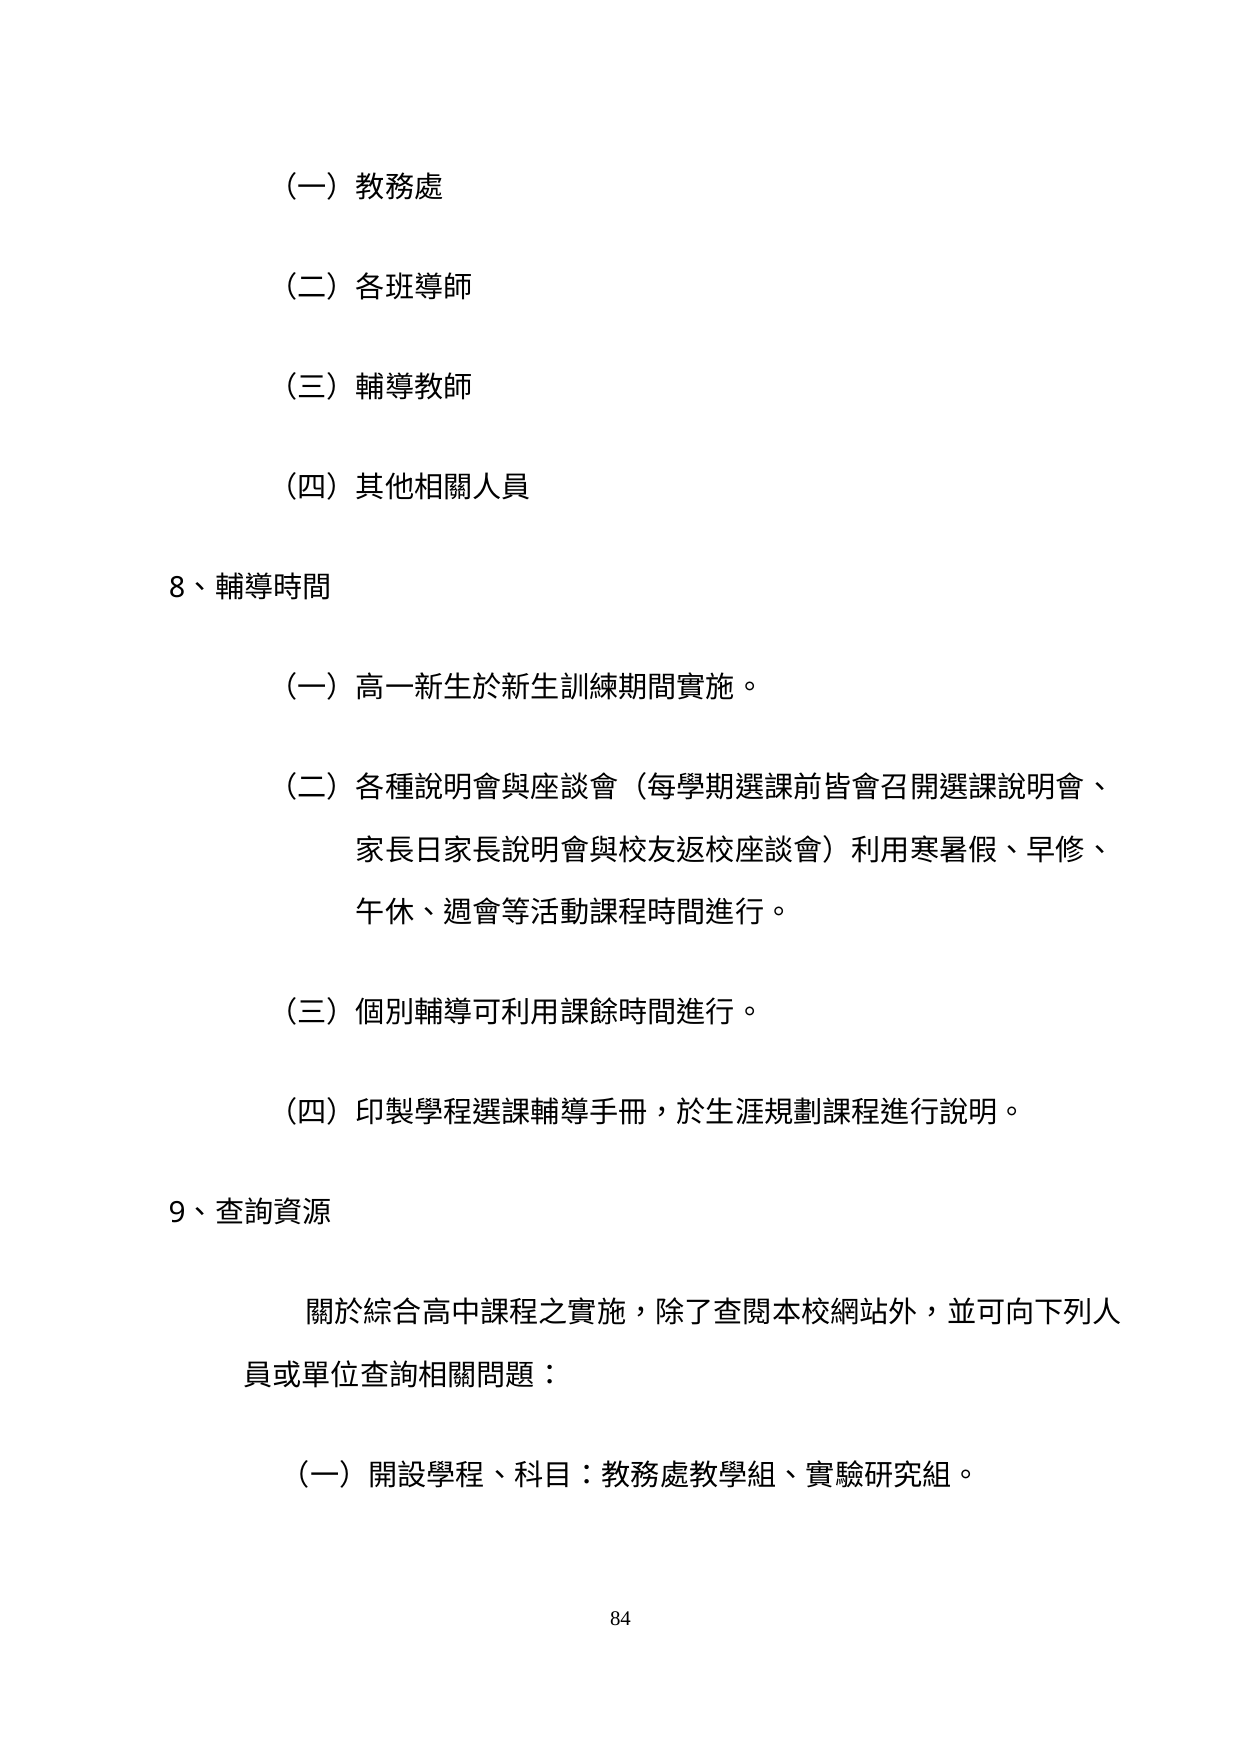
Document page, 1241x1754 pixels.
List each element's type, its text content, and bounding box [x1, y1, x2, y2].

list 查詢資源 [168, 1168, 1122, 1231]
text （一）開設學程、科目：教務處教學組、實驗研究組。 [218, 1431, 1122, 1493]
text 關於綜合高中課程之實施，除了查閱本校網站外，並可向下列人員或單位查詢相關問題： [243, 1268, 1122, 1393]
text （一）教務處 [218, 143, 1122, 206]
text （四）其他相關人員 [218, 443, 1122, 506]
text （二）各種說明會與座談會（每學期選課前皆會召開選課說明會、家長日家長說明會與校友返校座談會）利用寒暑假、早修、午休、週會等活動課程時間進行。 [268, 743, 1122, 931]
text （三）輔導教師 [218, 343, 1122, 406]
list 輔導時間 [168, 543, 1122, 606]
text （四）印製學程選課輔導手冊，於生涯規劃課程進行說明。 [218, 1068, 1122, 1131]
text （二）各班導師 [218, 243, 1122, 306]
text （一）高一新生於新生訓練期間實施。 [218, 643, 1122, 706]
text （三）個別輔導可利用課餘時間進行。 [218, 968, 1122, 1031]
